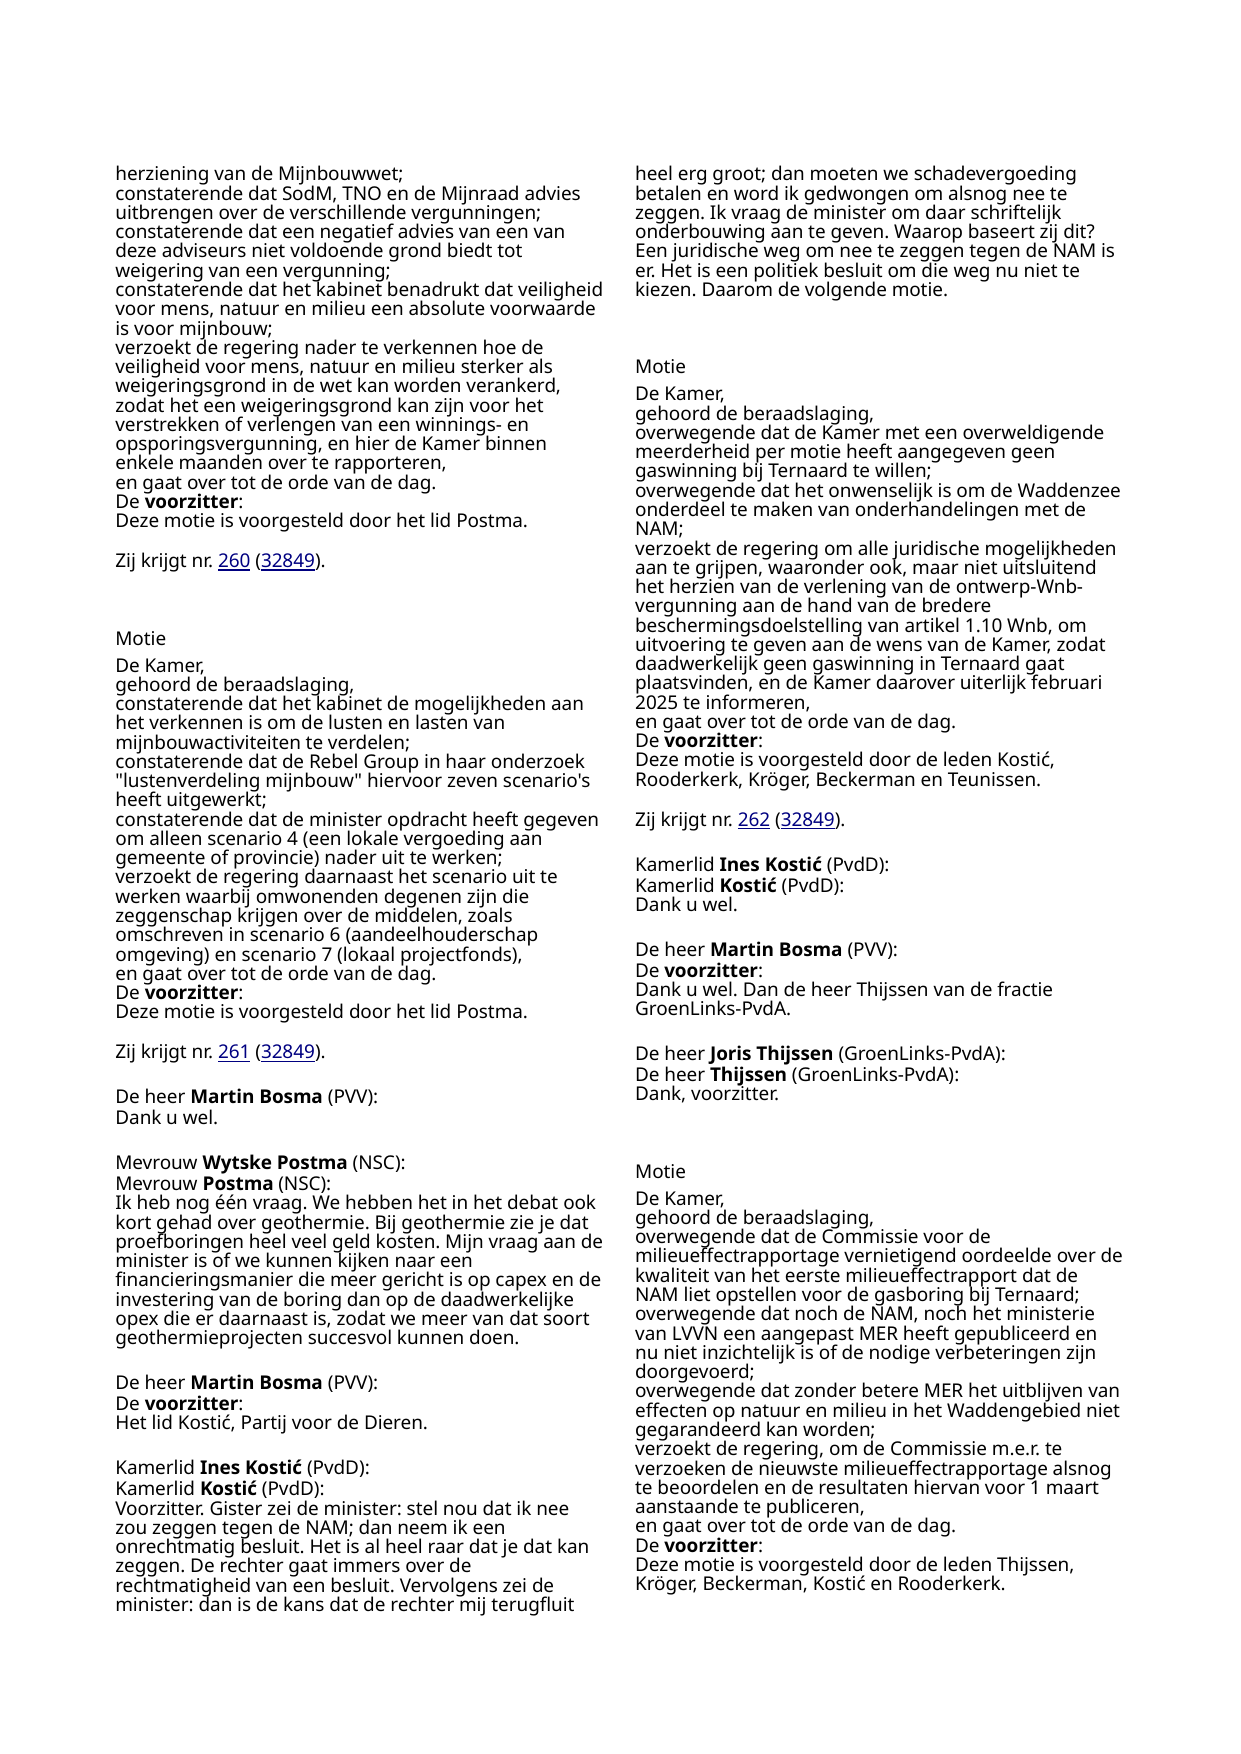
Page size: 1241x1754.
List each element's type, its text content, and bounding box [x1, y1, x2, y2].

text gehoord de beraadslaging, [635, 1209, 1125, 1228]
text Dank u wel. [115, 1109, 605, 1128]
text Deze motie is voorgesteld door de leden Thijssen, Kröger, Beckerman, Kostić en Rooderkerk. [635, 1556, 1125, 1594]
text De voorzitter: [115, 984, 605, 1003]
text verzoekt de regering daarnaast het scenario uit te werken waarbij omwonenden degenen zijn die zeggenschap krijgen over de middelen, zoals omschreven in scenario 6 (aandeelhouderschap omgeving) en scenario 7 (lokaal projectfonds), [115, 868, 605, 965]
text Deze motie is voorgesteld door het lid Postma. [115, 512, 605, 531]
text De Kamer, [635, 1190, 1125, 1209]
text Deze motie is voorgesteld door het lid Postma. [115, 1003, 605, 1023]
text Zij krijgt nr. 262 (32849). [635, 811, 1125, 830]
text De voorzitter: [115, 1395, 605, 1414]
text De heer Martin Bosma (PVV): [115, 1083, 605, 1109]
text Motie [635, 354, 1125, 379]
text Deze motie is voorgesteld door de leden Kostić, Rooderkerk, Kröger, Beckerman en Teunissen. [635, 751, 1125, 790]
text en gaat over tot de orde van de dag. [115, 474, 605, 493]
text constaterende dat een negatief advies van een van deze adviseurs niet voldoende grond biedt tot weigering van een vergunning; [115, 223, 605, 281]
text overwegende dat zonder betere MER het uitblijven van effecten op natuur en milieu in het Waddengebied niet gegarandeerd kan worden; [635, 1382, 1125, 1440]
text Ik heb nog één vraag. We hebben het in het debat ook kort gehad over geothermie. Bij geothermie zie je dat proefboringen heel veel geld kosten. Mijn vraag aan de minister is of we kunnen kijken naar een financieringsmanier die meer gericht is op capex en de investering van de boring dan op de daadwerkelijke opex die er daarnaast is, zodat we meer van dat soort geothermieprojecten succesvol kunnen doen. [115, 1194, 605, 1348]
text De voorzitter: [635, 962, 1125, 981]
text Het lid Kostić, Partij voor de Dieren. [115, 1414, 605, 1434]
text constaterende dat de minister opdracht heeft gegeven om alleen scenario 4 (een lokale vergoeding aan gemeente of provincie) nader uit te werken; [115, 811, 605, 868]
text verzoekt de regering, om de Commissie m.e.r. te verzoeken de nieuwste milieueffectrapportage alsnog te beoordelen en de resultaten hiervan voor 1 maart aanstaande te publiceren, [635, 1440, 1125, 1517]
text en gaat over tot de orde van de dag. [115, 965, 605, 984]
text De heer Thijssen (GroenLinks-PvdA): [635, 1066, 1125, 1085]
text Motie [635, 1158, 1125, 1184]
text verzoekt de regering om alle juridische mogelijkheden aan te grijpen, waaronder ook, maar niet uitsluitend het herzien van de verlening van de ontwerp-Wnb-vergunning aan de hand van de bredere beschermingsdoelstelling van artikel 1.10 Wnb, om uitvoering te geven aan de wens van de Kamer, zodat daadwerkelijk geen gaswinning in Ternaard gaat plaatsvinden, en de Kamer daarover uiterlijk februari 2025 te informeren, [635, 539, 1125, 713]
text De voorzitter: [635, 732, 1125, 751]
text en gaat over tot de orde van de dag. [635, 713, 1125, 732]
text gehoord de beraadslaging, [635, 404, 1125, 424]
text overwegende dat het onwenselijk is om de Waddenzee onderdeel te maken van onderhandelingen met de NAM; [635, 482, 1125, 539]
text Kamerlid Ines Kostić (PvdD): [115, 1454, 605, 1480]
text Kamerlid Kostić (PvdD): [115, 1480, 605, 1499]
text Zij krijgt nr. 261 (32849). [115, 1043, 605, 1063]
text Mevrouw Postma (NSC): [115, 1175, 605, 1194]
text De Kamer, [635, 385, 1125, 404]
text De heer Joris Thijssen (GroenLinks-PvdA): [635, 1040, 1125, 1066]
text Mevrouw Wytske Postma (NSC): [115, 1149, 605, 1175]
text constaterende dat de Rebel Group in haar onderzoek "lustenverdeling mijnbouw" hiervoor zeven scenario's heeft uitgewerkt; [115, 753, 605, 811]
text De heer Martin Bosma (PVV): [635, 936, 1125, 962]
text Voorzitter. Gister zei de minister: stel nou dat ik nee zou zeggen tegen de NAM; dan neem ik een onrechtmatig besluit. Het is al heel raar dat je dat kan zeggen. De rechter gaat immers over de rechtmatigheid van een besluit. Vervolgens zei de minister: dan is de kans dat de rechter mij terugfluit [115, 1499, 605, 1615]
text constaterende dat het kabinet benadrukt dat veiligheid voor mens, natuur en milieu een absolute voorwaarde is voor mijnbouw; [115, 281, 605, 339]
text overwegende dat de Kamer met een overweldigende meerderheid per motie heeft aangegeven geen gaswinning bij Ternaard te willen; [635, 424, 1125, 482]
text constaterende dat het kabinet de mogelijkheden aan het verkennen is om de lusten en lasten van mijnbouwactiviteiten te verdelen; [115, 695, 605, 753]
text heel erg groot; dan moeten we schadevergoeding betalen en word ik gedwongen om alsnog nee te zeggen. Ik vraag de minister om daar schriftelijk onderbouwing aan te geven. Waarop baseert zij dit? Een juridische weg om nee te zeggen tegen de NAM is er. Het is een politiek besluit om die weg nu niet te kiezen. Daarom de volgende motie. [635, 165, 1125, 300]
text Kamerlid Ines Kostić (PvdD): [635, 851, 1125, 877]
text en gaat over tot de orde van de dag. [635, 1517, 1125, 1537]
text Dank u wel. [635, 896, 1125, 915]
text constaterende dat SodM, TNO en de Mijnraad advies uitbrengen over de verschillende vergunningen; [115, 184, 605, 223]
text overwegende dat noch de NAM, noch het ministerie van LVVN een aangepast MER heeft gepubliceerd en nu niet inzichtelijk is of de nodige verbeteringen zijn doorgevoerd; [635, 1305, 1125, 1382]
text Dank, voorzitter. [635, 1085, 1125, 1104]
text gehoord de beraadslaging, [115, 676, 605, 695]
text De heer Martin Bosma (PVV): [115, 1369, 605, 1395]
text De voorzitter: [635, 1537, 1125, 1556]
text Kamerlid Kostić (PvdD): [635, 877, 1125, 896]
text De voorzitter: [115, 493, 605, 512]
text herziening van de Mijnbouwwet; [115, 165, 605, 184]
text Zij krijgt nr. 260 (32849). [115, 552, 605, 571]
text overwegende dat de Commissie voor de milieueffectrapportage vernietigend oordeelde over de kwaliteit van het eerste milieueffectrapport dat de NAM liet opstellen voor de gasboring bij Ternaard; [635, 1228, 1125, 1305]
text De Kamer, [115, 657, 605, 676]
text Dank u wel. Dan de heer Thijssen van de fractie GroenLinks-PvdA. [635, 981, 1125, 1019]
text Motie [115, 625, 605, 651]
text verzoekt de regering nader te verkennen hoe de veiligheid voor mens, natuur en milieu sterker als weigeringsgrond in de wet kan worden verankerd, zodat het een weigeringsgrond kan zijn voor het verstrekken of verlengen van een winnings- en opsporingsvergunning, en hier de Kamer binnen enkele maanden over te rapporteren, [115, 339, 605, 474]
